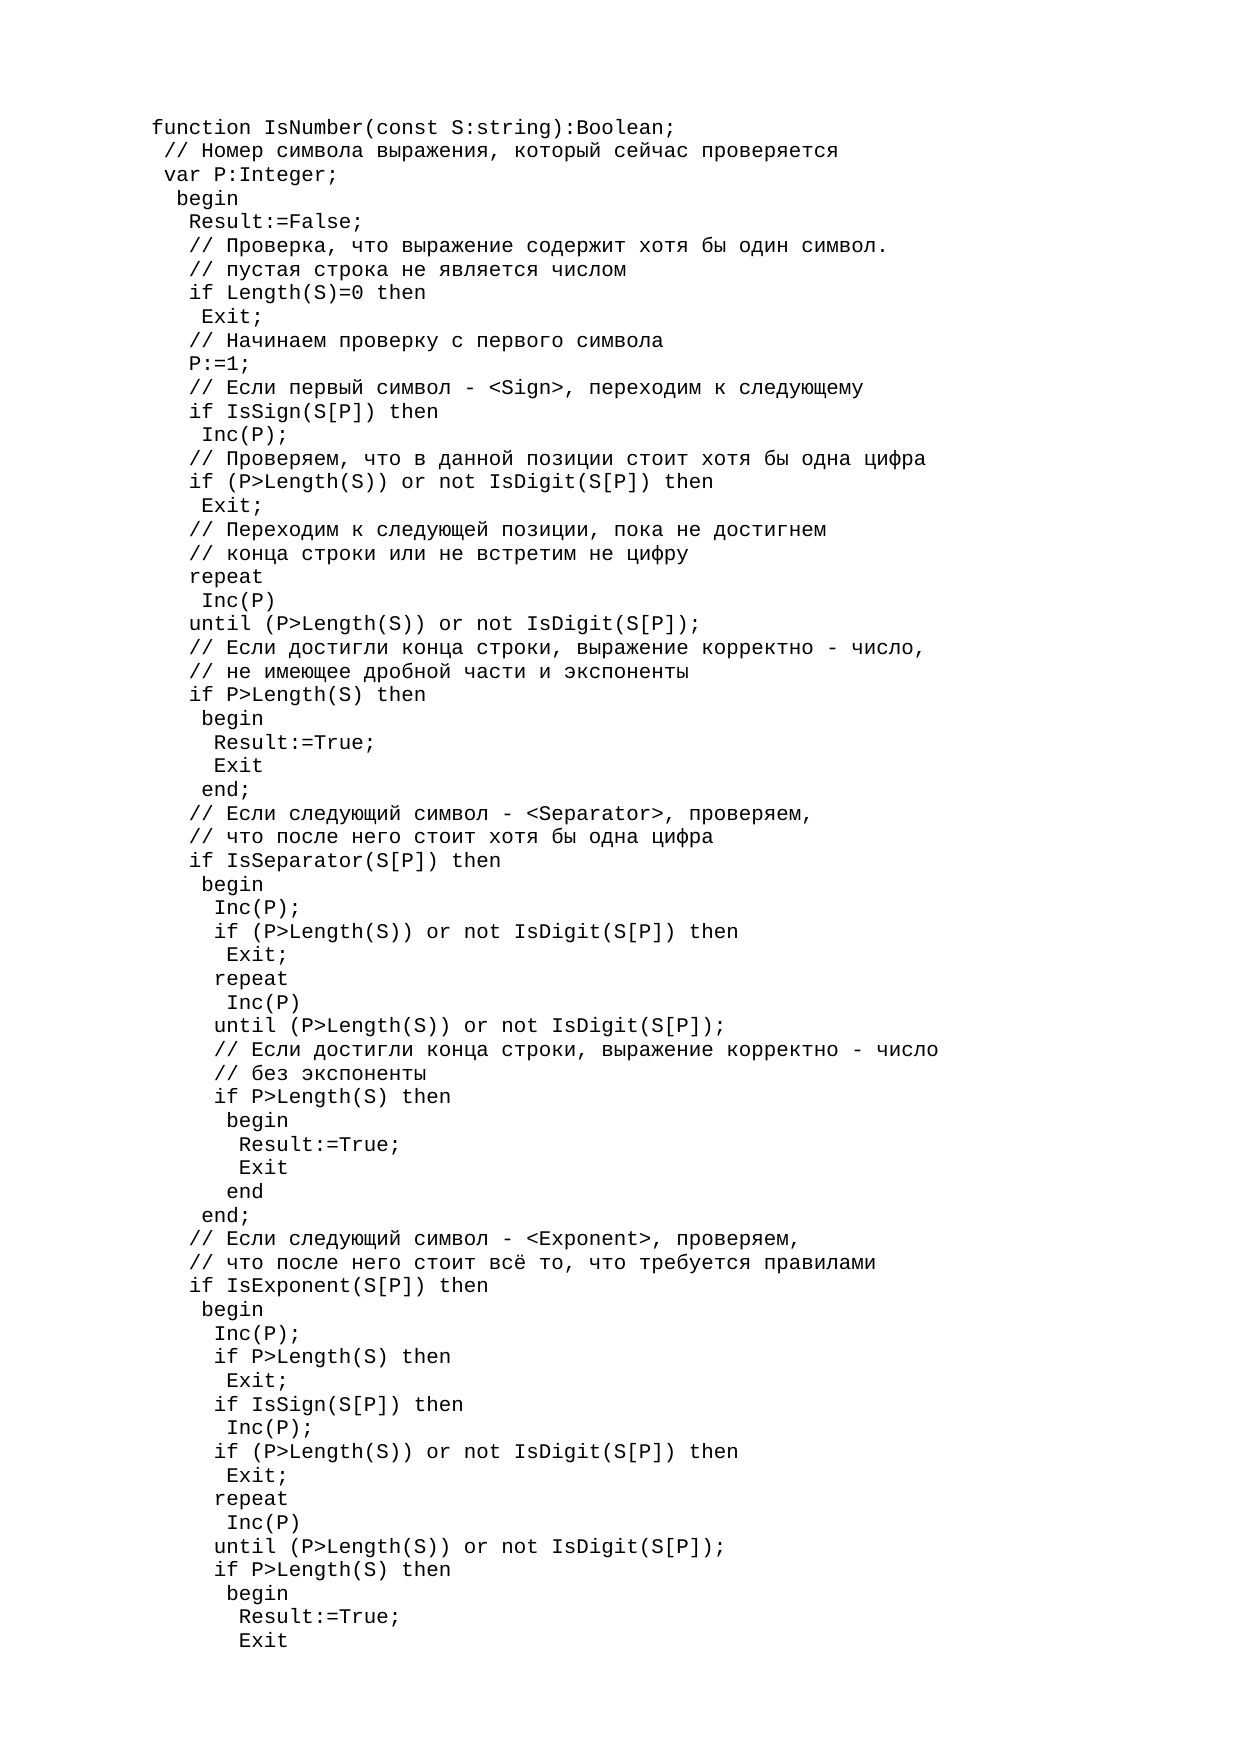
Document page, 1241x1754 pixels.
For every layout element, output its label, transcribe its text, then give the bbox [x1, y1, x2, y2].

table_header function IsNumber(const S:string):Boolean; // Номер символа выражения, который сейчас проверяется var P:Integer; begin Result:=False; // Проверка, что выражение содержит хотя бы один символ. // пустая строка не является числом if Length(S)=0 then Exit; // Начинаем проверку с первого символа P:=1; // Если первый символ - <Sign>, переходим к следующему if IsSign(S[P]) then Inc(P); // Проверяем, что в данной позиции стоит хотя бы одна цифра if (P>Length(S)) or not IsDigit(S[P]) then Exit; // Переходим к следующей позиции, пока не достигнем // конца строки или не встретим не цифру repeat Inc(P) until (P>Length(S)) or not IsDigit(S[P]); // Если достигли конца строки, выражение корректно - число, // не имеющее дробной части и экспоненты if P>Length(S) then begin Result:=True; Exit end; // Если следующий символ - <Separator>, проверяем, // что после него стоит хотя бы одна цифра if IsSeparator(S[P]) then begin Inc(P); if (P>Length(S)) or not IsDigit(S[P]) then Exit; repeat Inc(P) until (P>Length(S)) or not IsDigit(S[P]); // Если достигли конца строки, выражение корректно - число // без экспоненты if P>Length(S) then begin Result:=True; Exit end end; // Если следующий символ - <Exponent>, проверяем, // что после него стоит всё то, что требуется правилами if IsExponent(S[P]) then begin Inc(P); if P>Length(S) then Exit; if IsSign(S[P]) then Inc(P); if (P>Length(S)) or not IsDigit(S[P]) then Exit; repeat Inc(P) until (P>Length(S)) or not IsDigit(S[P]); if P>Length(S) then begin Result:=True; Exit [147, 89, 1237, 1658]
